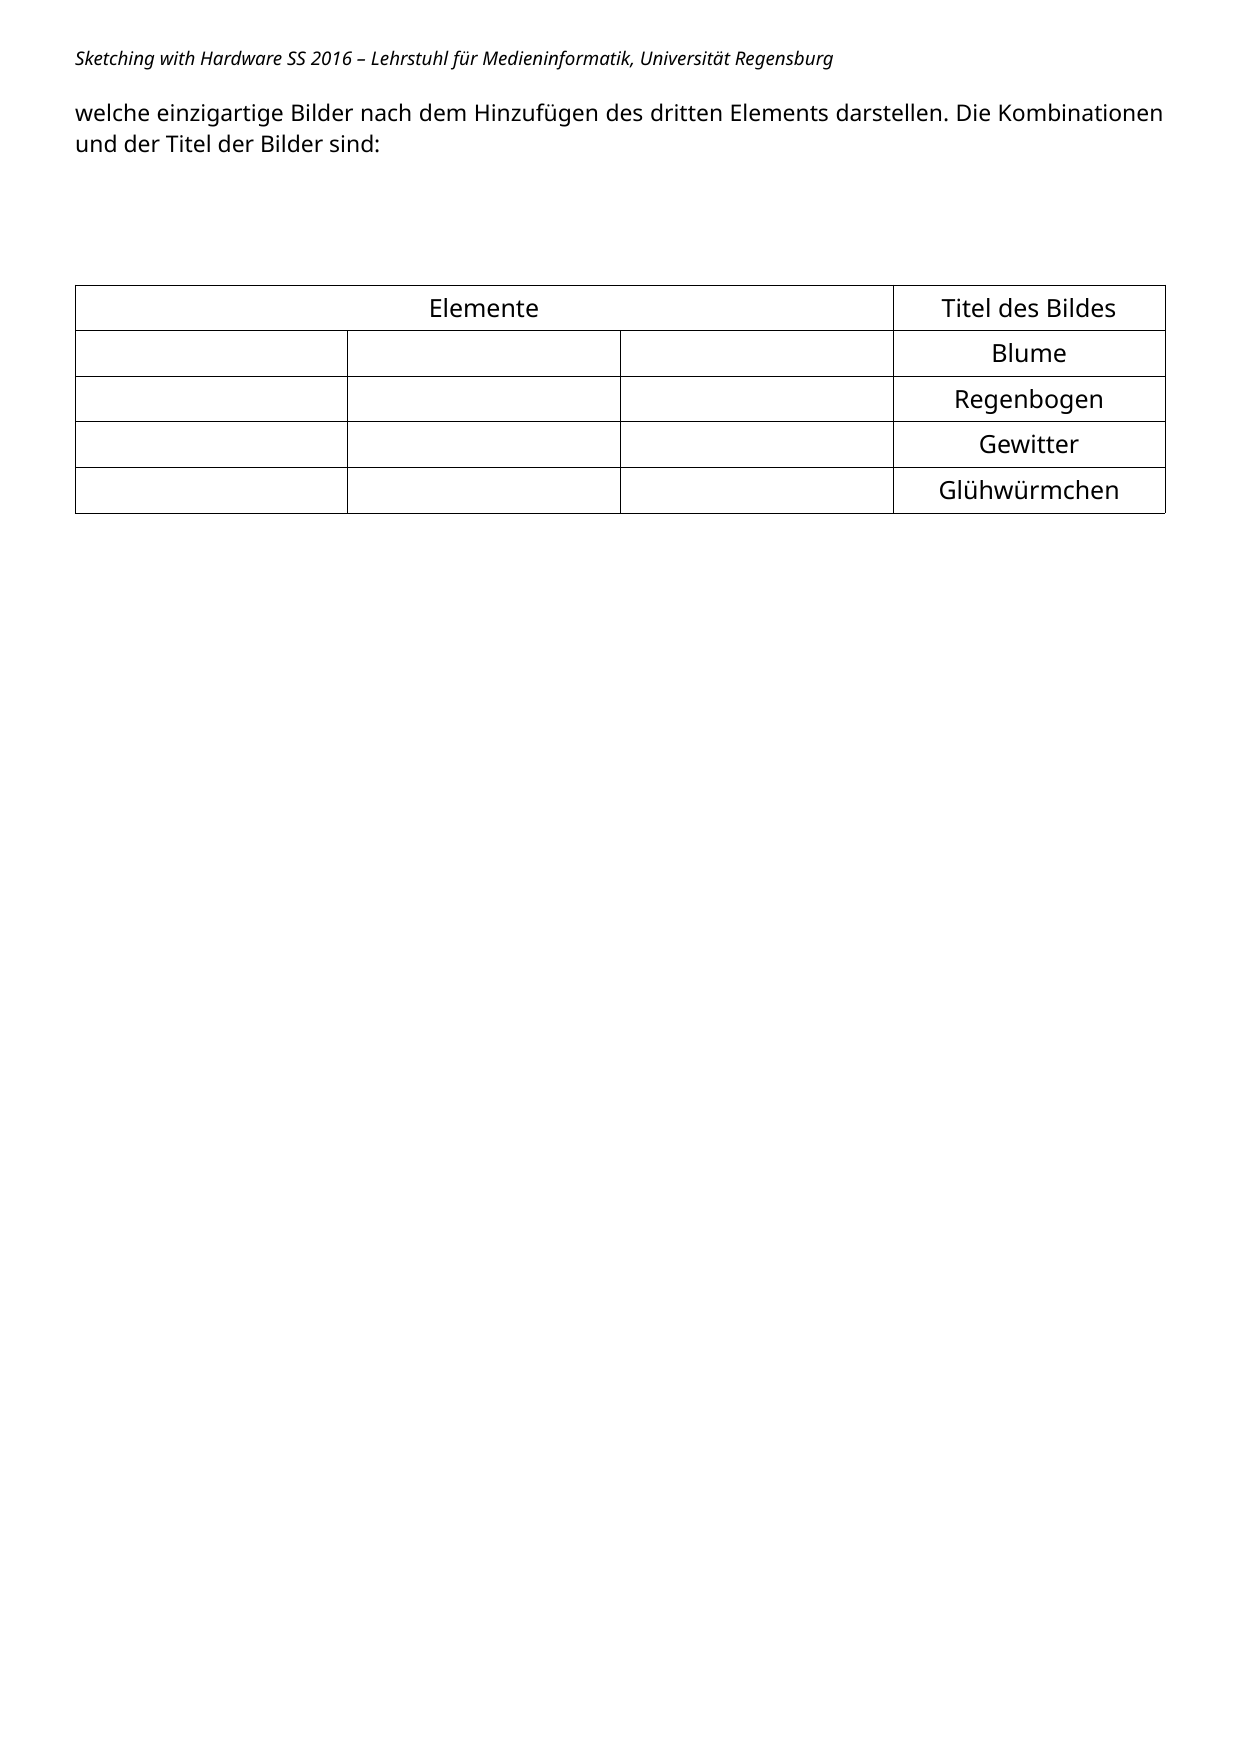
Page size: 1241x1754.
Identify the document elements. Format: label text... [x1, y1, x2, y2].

table_cell [348, 331, 620, 376]
table_header Elemente [76, 286, 893, 330]
table_cell [348, 422, 620, 467]
table_cell [76, 331, 347, 376]
table_cell Gewitter [894, 422, 1165, 467]
table_cell [621, 422, 893, 467]
table_header Titel des Bildes [894, 286, 1165, 330]
table_cell Blume [894, 331, 1165, 376]
table_cell [76, 422, 347, 467]
table_cell [76, 468, 347, 513]
table_cell [621, 377, 893, 421]
table_cell [621, 468, 893, 513]
table_cell Glühwürmchen [894, 468, 1165, 513]
text welche einzigartige Bilder nach dem Hinzufügen des dritten Elements darstellen. Die Kombinationen und der Titel der Bilder sind: [75, 97, 1165, 159]
table_cell Regenbogen [894, 377, 1165, 421]
table_cell [621, 331, 893, 376]
table_cell [348, 377, 620, 421]
table_cell [76, 377, 347, 421]
table_cell [348, 468, 620, 513]
